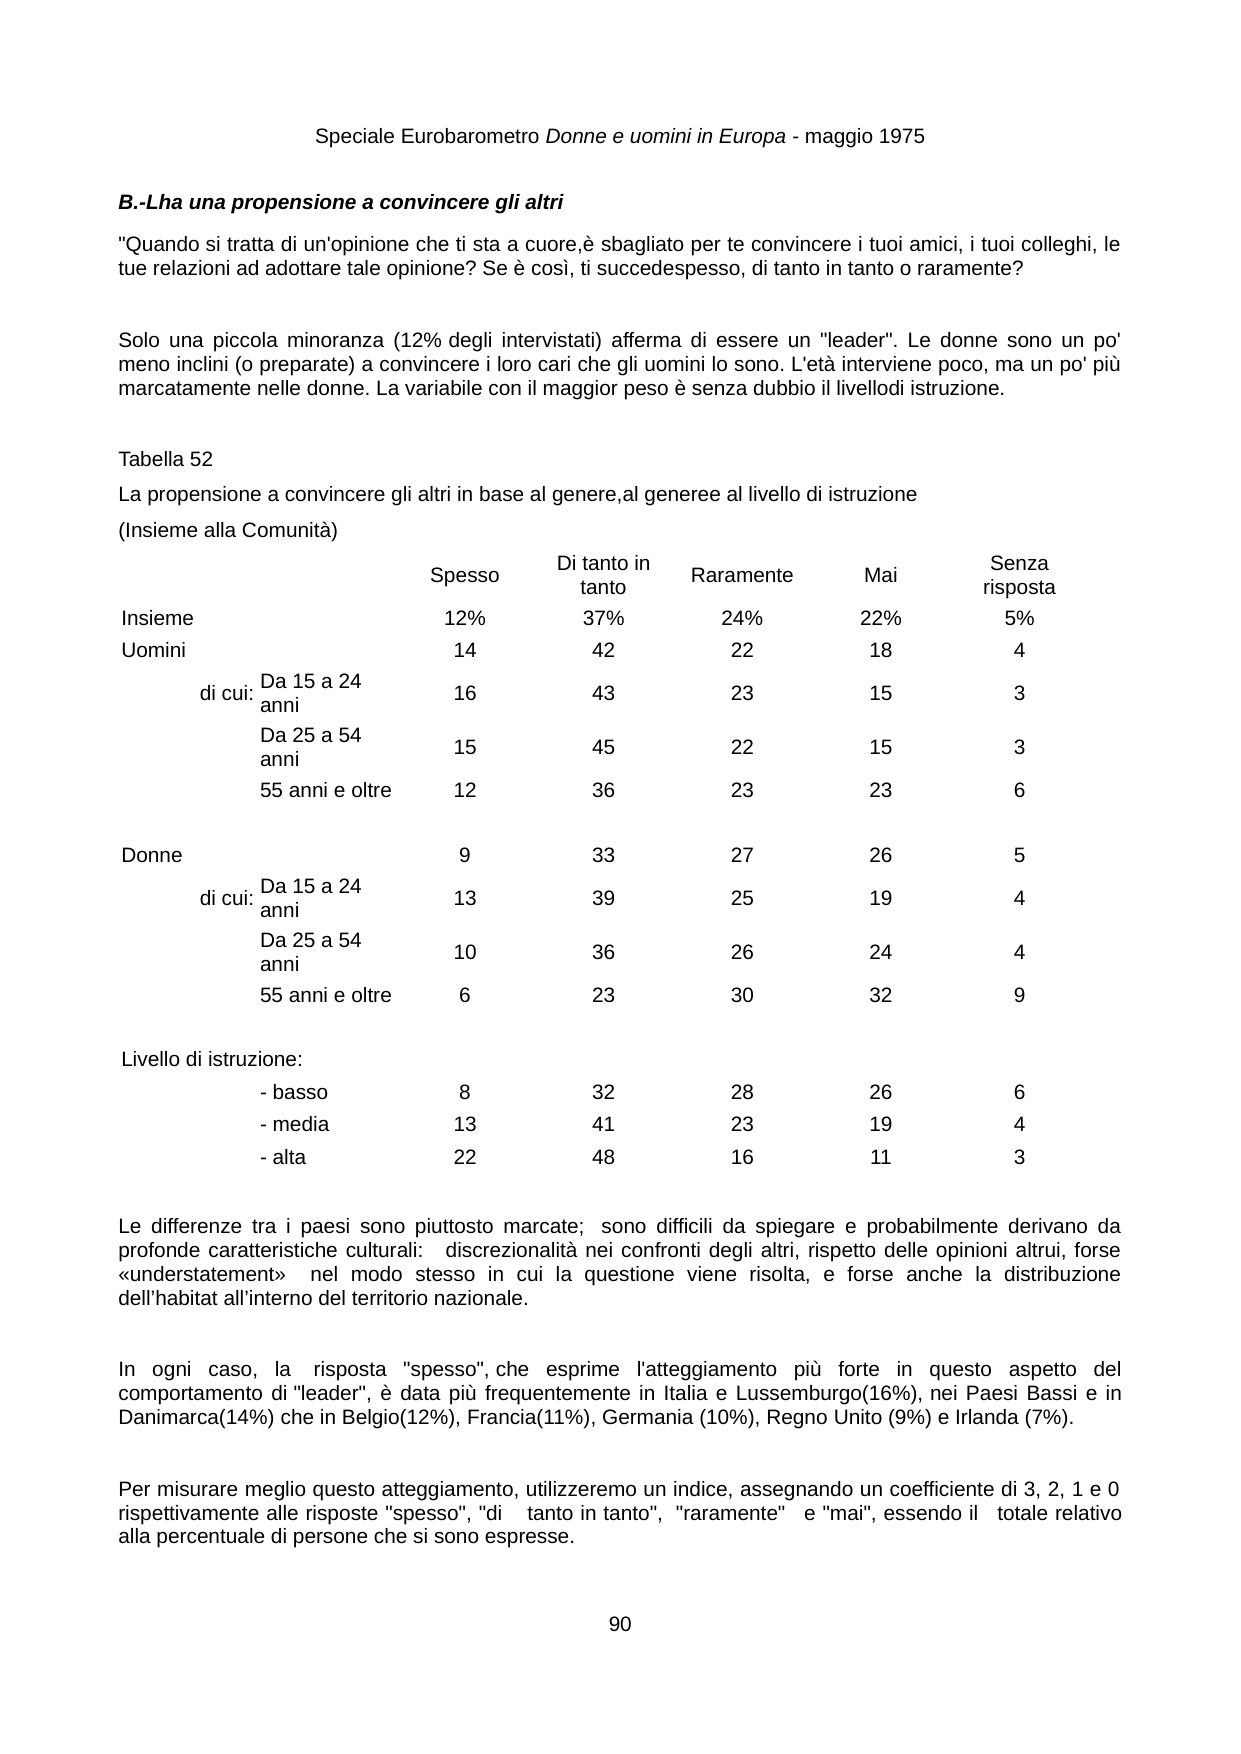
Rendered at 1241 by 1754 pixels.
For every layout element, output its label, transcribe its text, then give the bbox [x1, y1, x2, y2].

text Solo una piccola minoranza (12% degli intervistati) afferma di essere un "leader". Le donne sono un po' meno inclini (o preparate) a convincere i loro cari che gli uomini lo sono. L'età interviene poco, ma un po' più marcatamente nelle donne. La variabile con il maggior peso è senza dubbio il livellodi istruzione. [118, 327, 1122, 399]
text Le differenze tra i paesi sono piuttosto marcate; sono difficili da spiegare e probabilmente derivano da profonde caratteristiche culturali: discrezionalità nei confronti degli altri, rispetto delle opinioni altrui, forse «understatement» nel modo stesso in cui la questione viene risolta, e forse anche la distribuzione dell’habitat all’interno del territorio nazionale. [118, 1214, 1122, 1310]
table_cell 22 [395, 1140, 534, 1173]
text "Quando si tratta di un'opinione che ti sta a cuore,è sbagliato per te convincere i tuoi amici, i tuoi colleghi, le tue relazioni ad adottare tale opinione? Se è così, ti succedespesso, di tanto in tanto o raramente? [118, 232, 1122, 280]
table_cell Da 25 a 54 anni [257, 925, 395, 978]
table_cell [534, 1011, 673, 1043]
table_cell [257, 601, 395, 634]
table_cell 12% [395, 601, 534, 634]
table_cell 30 [673, 978, 811, 1011]
table_cell [811, 1043, 950, 1076]
table_cell 36 [534, 925, 673, 978]
table_cell 23 [673, 666, 811, 720]
table_cell 13 [395, 1108, 534, 1140]
table_cell 22 [673, 720, 811, 774]
table_cell [118, 1108, 257, 1140]
table_cell 23 [673, 774, 811, 806]
table_header Di tanto in tanto [534, 548, 673, 601]
table_cell 24 [811, 925, 950, 978]
table_cell 33 [534, 839, 673, 871]
table_cell [811, 1011, 950, 1043]
table_cell 19 [811, 1108, 950, 1140]
table_cell [118, 925, 257, 978]
table_cell 27 [673, 839, 811, 871]
table_cell - basso [257, 1076, 395, 1108]
table_cell [118, 1076, 257, 1108]
table_cell 16 [395, 666, 534, 720]
table_cell 28 [673, 1076, 811, 1108]
table_cell 4 [950, 634, 1089, 666]
table_cell 6 [950, 774, 1089, 806]
table_cell 9 [395, 839, 534, 871]
table_header Mai [811, 548, 950, 601]
table_cell [950, 1043, 1089, 1076]
table_cell [257, 1011, 395, 1043]
text Tabella 52 [118, 447, 1122, 471]
table_cell - alta [257, 1140, 395, 1173]
table_cell 41 [534, 1108, 673, 1140]
table_cell Uomini [118, 634, 257, 666]
table_cell 12 [395, 774, 534, 806]
table_cell 4 [950, 871, 1089, 924]
table_header [118, 548, 257, 601]
table_cell 24% [673, 601, 811, 634]
table_cell 23 [673, 1108, 811, 1140]
table_cell 26 [811, 1076, 950, 1108]
table_cell Da 15 a 24 anni [257, 871, 395, 924]
table_cell 13 [395, 871, 534, 924]
table_cell 15 [811, 720, 950, 774]
table_cell 26 [811, 839, 950, 871]
table_cell [811, 806, 950, 838]
table_cell 19 [811, 871, 950, 924]
table_cell [673, 1043, 811, 1076]
table_cell 6 [950, 1076, 1089, 1108]
text Per misurare meglio questo atteggiamento, utilizzeremo un indice, assegnando un coefficiente di 3, 2, 1 e 0 rispettivamente alle risposte "spesso", "di tanto in tanto", "raramente" e "mai", essendo il totale relativo alla percentuale di persone che si sono espresse. [118, 1476, 1122, 1548]
table_cell [950, 1011, 1089, 1043]
table_cell [395, 1043, 534, 1076]
table_cell [534, 1043, 673, 1076]
table_cell 43 [534, 666, 673, 720]
table_cell [257, 806, 395, 838]
table_cell 32 [811, 978, 950, 1011]
table_cell [118, 774, 257, 806]
subtitle B.-Lha una propensione a convincere gli altri [118, 190, 1122, 214]
table_cell 23 [811, 774, 950, 806]
table_cell 22 [673, 634, 811, 666]
table_cell Donne [118, 839, 257, 871]
table_cell 15 [811, 666, 950, 720]
table_header Spesso [395, 548, 534, 601]
table_cell - media [257, 1108, 395, 1140]
table_cell 42 [534, 634, 673, 666]
table_cell [118, 806, 257, 838]
table_cell Da 25 a 54 anni [257, 720, 395, 774]
table_cell [118, 978, 257, 1011]
table_cell 9 [950, 978, 1089, 1011]
table_header Raramente [673, 548, 811, 601]
table_cell 23 [534, 978, 673, 1011]
table_cell 25 [673, 871, 811, 924]
table_cell 45 [534, 720, 673, 774]
table_cell [395, 806, 534, 838]
table_cell 4 [950, 925, 1089, 978]
table_cell 4 [950, 1108, 1089, 1140]
table_cell 15 [395, 720, 534, 774]
table_cell 10 [395, 925, 534, 978]
table_cell 37% [534, 601, 673, 634]
table_cell 3 [950, 1140, 1089, 1173]
table_cell [118, 1011, 257, 1043]
table_cell di cui: [118, 666, 257, 720]
table_cell di cui: [118, 871, 257, 924]
table_cell 14 [395, 634, 534, 666]
table_cell 55 anni e oltre [257, 774, 395, 806]
table_cell 32 [534, 1076, 673, 1108]
table_cell [673, 806, 811, 838]
table_cell 39 [534, 871, 673, 924]
table_cell 16 [673, 1140, 811, 1173]
table_cell Insieme [118, 601, 257, 634]
table_cell Da 15 a 24 anni [257, 666, 395, 720]
table_cell 3 [950, 720, 1089, 774]
table_cell [395, 1011, 534, 1043]
table_cell 5% [950, 601, 1089, 634]
text La propensione a convincere gli altri in base al genere,al generee al livello di istruzione [118, 482, 1122, 506]
table_cell 48 [534, 1140, 673, 1173]
table_cell 11 [811, 1140, 950, 1173]
table_cell Livello di istruzione: [118, 1043, 395, 1076]
table_cell 55 anni e oltre [257, 978, 395, 1011]
table_header Senza risposta [950, 548, 1089, 601]
table_cell 26 [673, 925, 811, 978]
table_cell 36 [534, 774, 673, 806]
table_cell [118, 1140, 257, 1173]
text (Insieme alla Comunità) [118, 518, 1122, 542]
table_cell 6 [395, 978, 534, 1011]
table_cell [257, 839, 395, 871]
table_cell [950, 806, 1089, 838]
table_cell [257, 634, 395, 666]
table_cell [534, 806, 673, 838]
table_cell 22% [811, 601, 950, 634]
table_cell [673, 1011, 811, 1043]
table_cell [118, 720, 257, 774]
table_cell 8 [395, 1076, 534, 1108]
table_cell 18 [811, 634, 950, 666]
table_cell 3 [950, 666, 1089, 720]
table_header [257, 548, 395, 601]
table_cell 5 [950, 839, 1089, 871]
text In ogni caso, la risposta "spesso", che esprime l'atteggiamento più forte in questo aspetto del comportamento di "leader", è data più frequentemente in Italia e Lussemburgo(16%), nei Paesi Bassi e in Danimarca(14%) che in Belgio(12%), Francia(11%), Germania (10%), Regno Unito (9%) e Irlanda (7%). [118, 1357, 1122, 1429]
